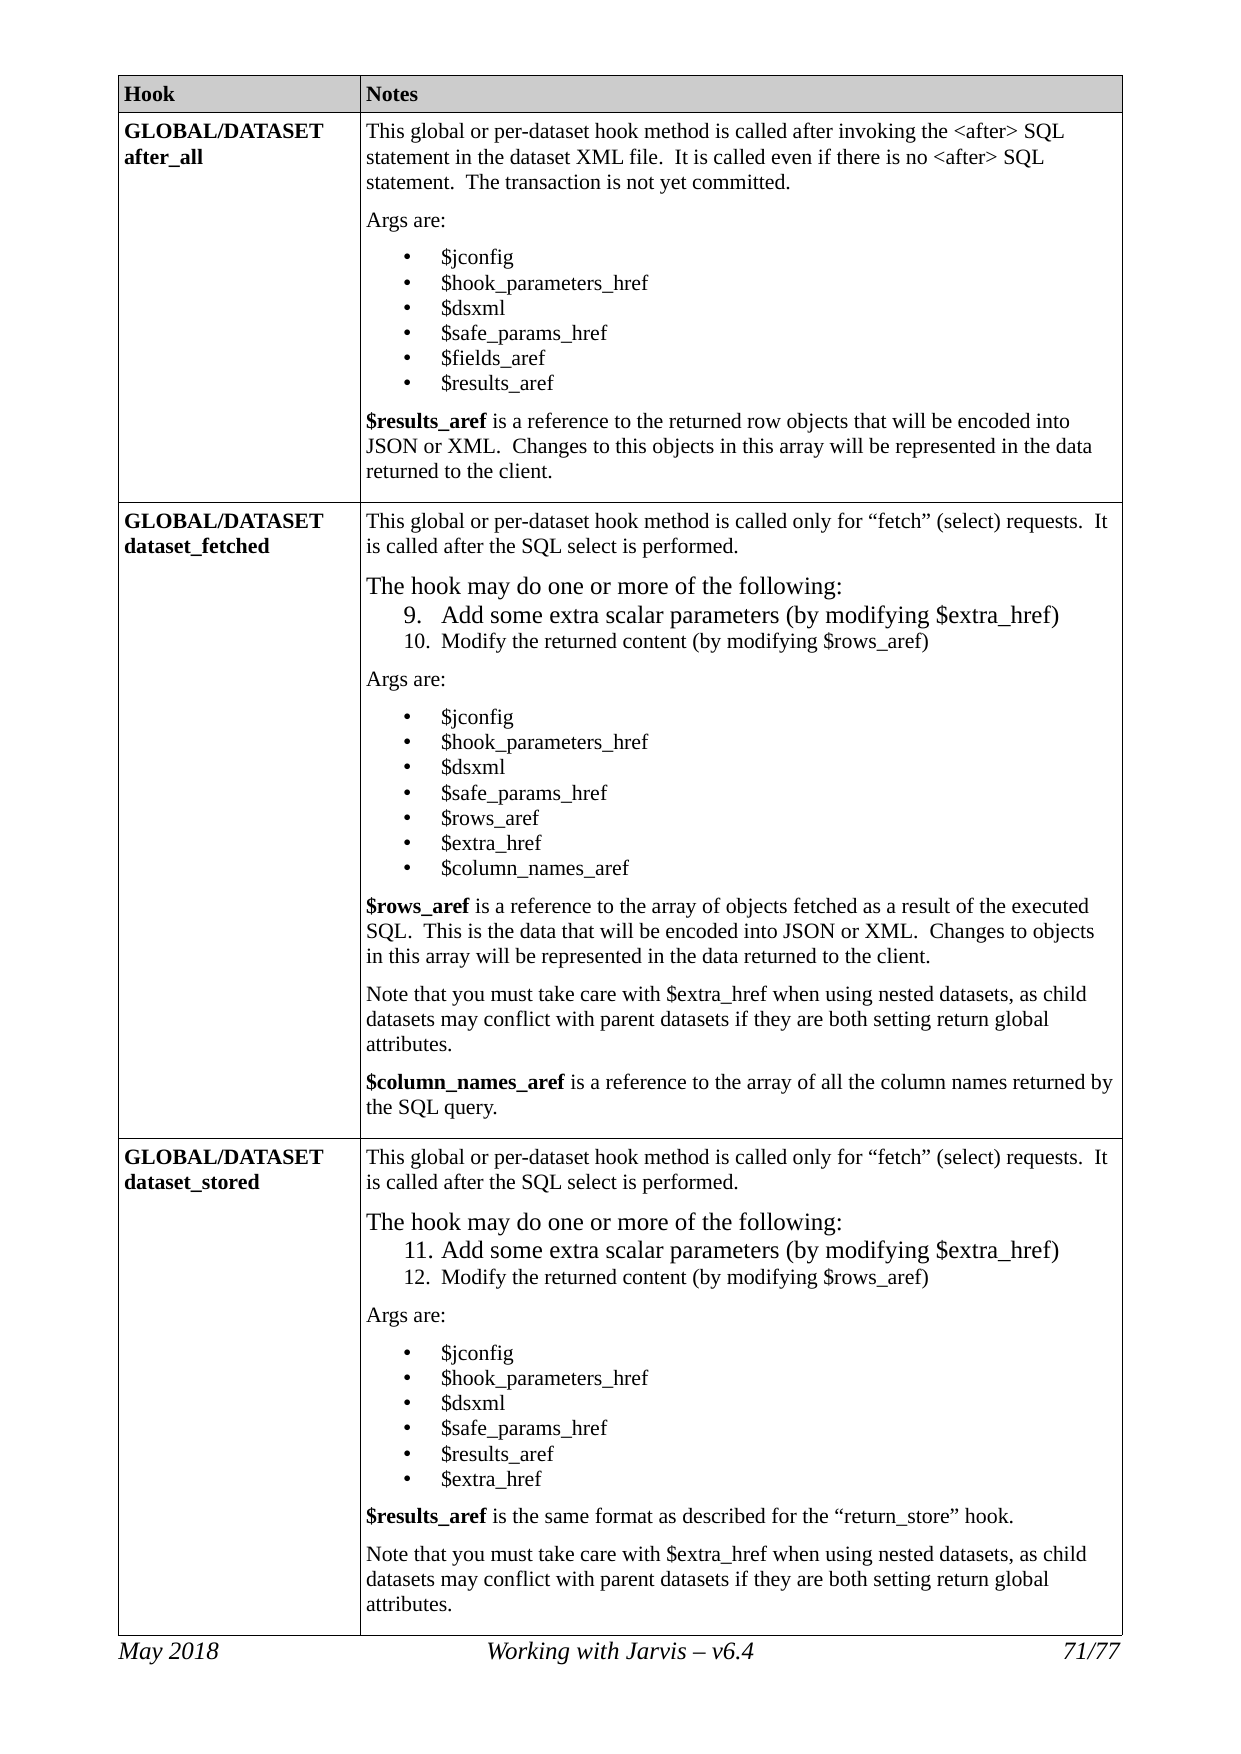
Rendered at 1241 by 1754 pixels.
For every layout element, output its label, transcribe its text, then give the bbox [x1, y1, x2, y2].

table_cell GLOBAL/DATASET after_all [119, 113, 360, 502]
table_cell This global or per-dataset hook method is called after invoking the <after> SQL statement in the dataset XML file. It is called even if there is no <after> SQL statement. The transaction is not yet committed. Args are: $jconfig $hook_parameters_href $dsxml $safe_params_href $fields_aref $results_aref $results_aref is a reference to the returned row objects that will be encoded into JSON or XML. Changes to this objects in this array will be represented in the data returned to the client. [361, 113, 1122, 502]
table_header Notes [361, 76, 1122, 112]
table_cell GLOBAL/DATASET dataset_fetched [119, 503, 360, 1138]
table_header Hook [119, 76, 360, 112]
table_cell This global or per-dataset hook method is called only for “fetch” (select) requests. It is called after the SQL select is performed. The hook may do one or more of the following: Add some extra scalar parameters (by modifying $extra_href) Modify the returned content (by modifying $rows_aref) Args are: $jconfig $hook_parameters_href $dsxml $safe_params_href $results_aref $extra_href $results_aref is the same format as described for the “return_store” hook. Note that you must take care with $extra_href when using nested datasets, as child datasets may conflict with parent datasets if they are both setting return global attributes. [361, 1139, 1122, 1635]
table_cell This global or per-dataset hook method is called only for “fetch” (select) requests. It is called after the SQL select is performed. The hook may do one or more of the following: Add some extra scalar parameters (by modifying $extra_href) Modify the returned content (by modifying $rows_aref) Args are: $jconfig $hook_parameters_href $dsxml $safe_params_href $rows_aref $extra_href $column_names_aref $rows_aref is a reference to the array of objects fetched as a result of the executed SQL. This is the data that will be encoded into JSON or XML. Changes to objects in this array will be represented in the data returned to the client. Note that you must take care with $extra_href when using nested datasets, as child datasets may conflict with parent datasets if they are both setting return global attributes. $column_names_aref is a reference to the array of all the column names returned by the SQL query. [361, 503, 1122, 1138]
table_cell GLOBAL/DATASET dataset_stored [119, 1139, 360, 1635]
